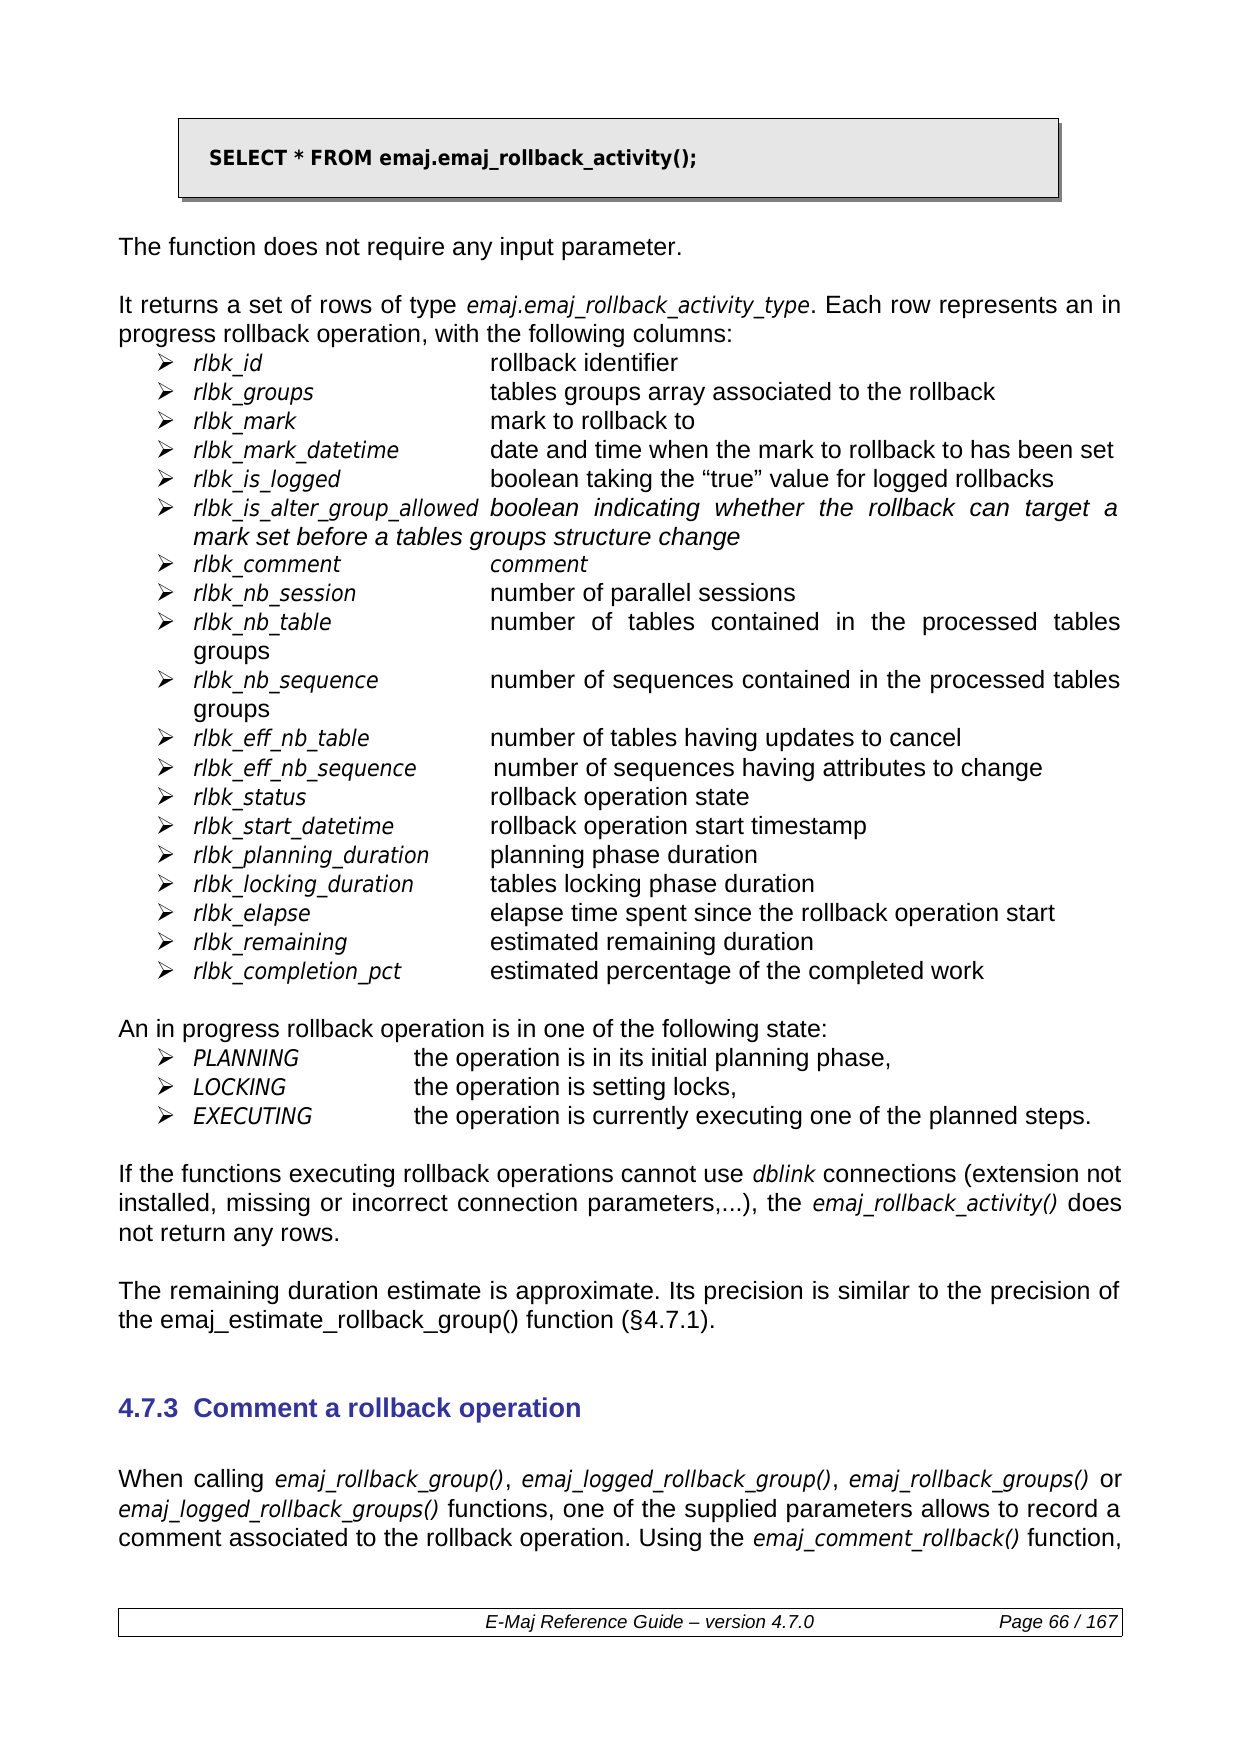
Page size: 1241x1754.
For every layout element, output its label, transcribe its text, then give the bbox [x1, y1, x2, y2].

list rlbk_planning_duration planning phase duration [156, 839, 1122, 869]
list rlbk_is_logged boolean taking the “true” value for logged rollbacks [156, 464, 1122, 493]
list rlbk_nb_session number of parallel sessions [156, 578, 1122, 607]
list rlbk_eff_nb_table number of tables having updates to cancel [156, 723, 1122, 752]
list rlbk_id rollback identifier [156, 348, 1122, 377]
list rlbk_nb_table number of tables contained in the processed tables groups [156, 607, 1122, 665]
text When calling emaj_rollback_group(), emaj_logged_rollback_group(), emaj_rollback_groups() or emaj_logged_rollback_groups() functions, one of the supplied parameters allows to record a comment associated to the rollback operation. Using the emaj_comment_rollback() function, [118, 1464, 1122, 1552]
list rlbk_is_alter_group_allowed boolean indicating whether the rollback can target a mark set before a tables groups structure change [156, 493, 1122, 551]
list rlbk_mark_datetime date and time when the mark to rollback to has been set [156, 435, 1122, 464]
list rlbk_groups tables groups array associated to the rollback [156, 377, 1122, 406]
list rlbk_mark mark to rollback to [156, 406, 1122, 435]
list EXECUTING the operation is currently executing one of the planned steps. [156, 1101, 1122, 1130]
list rlbk_comment comment [156, 551, 1122, 578]
list rlbk_status rollback operation state [156, 781, 1122, 811]
list rlbk_remaining estimated remaining duration [156, 927, 1122, 956]
list rlbk_eff_nb_sequence number of sequences having attributes to change [156, 752, 1122, 781]
text The remaining duration estimate is approximate. Its precision is similar to the precision of the emaj_estimate_rollback_group() function (§4.7.1). [118, 1276, 1122, 1334]
list rlbk_locking_duration tables locking phase duration [156, 869, 1122, 898]
text SELECT * FROM emaj.emaj_rollback_activity(); [179, 143, 1058, 167]
text The function does not require any input parameter. [118, 231, 1122, 260]
list LOCKING the operation is setting locks, [156, 1072, 1122, 1101]
text It returns a set of rows of type emaj.emaj_rollback_activity_type. Each row represents an in progress rollback operation, with the following columns: [118, 289, 1122, 348]
list rlbk_nb_sequence number of sequences contained in the processed tables groups [156, 665, 1122, 723]
text An in progress rollback operation is in one of the following state: [118, 1014, 1122, 1043]
list rlbk_completion_pct estimated percentage of the completed work [156, 956, 1122, 985]
list rlbk_start_datetime rollback operation start timestamp [156, 811, 1122, 839]
text If the functions executing rollback operations cannot use dblink connections (extension not installed, missing or incorrect connection parameters,...), the emaj_rollback_activity() does not return any rows. [118, 1159, 1122, 1246]
list rlbk_elapse elapse time spent since the rollback operation start [156, 898, 1122, 927]
list PLANNING the operation is in its initial planning phase, [156, 1043, 1122, 1072]
subtitle Comment a rollback operation [118, 1392, 1122, 1423]
